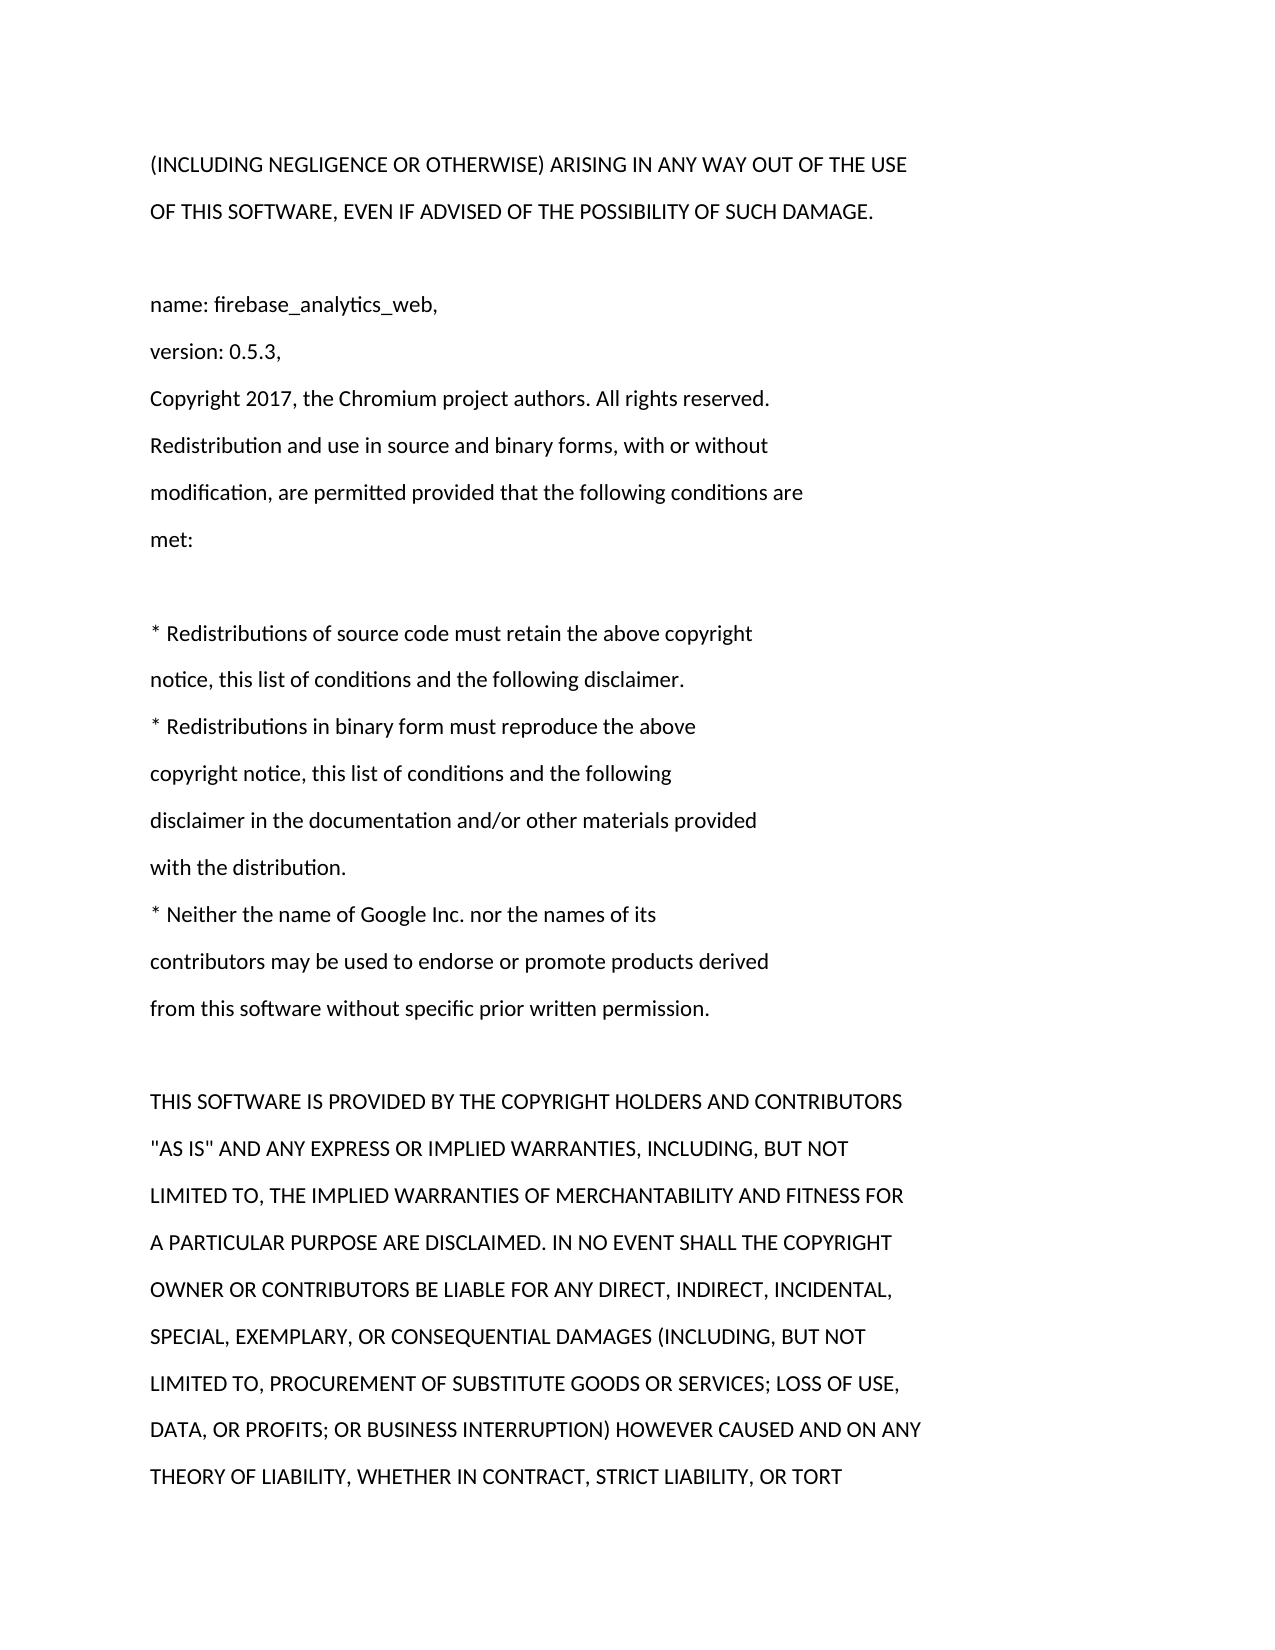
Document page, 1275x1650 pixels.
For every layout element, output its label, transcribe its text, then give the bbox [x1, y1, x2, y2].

text notice, this list of conditions and the following disclaimer. [150, 666, 1125, 694]
text version: 0.5.3, [150, 337, 1125, 366]
text contributors may be used to endorse or promote products derived [150, 947, 1125, 975]
text LIMITED TO, PROCUREMENT OF SUBSTITUTE GOODS OR SERVICES; LOSS OF USE, [150, 1369, 1125, 1397]
text A PARTICULAR PURPOSE ARE DISCLAIMED. IN NO EVENT SHALL THE COPYRIGHT [150, 1228, 1125, 1256]
text met: [150, 525, 1125, 553]
text OF THIS SOFTWARE, EVEN IF ADVISED OF THE POSSIBILITY OF SUCH DAMAGE. [150, 197, 1125, 225]
text disclaimer in the documentation and/or other materials provided [150, 806, 1125, 834]
text THEORY OF LIABILITY, WHETHER IN CONTRACT, STRICT LIABILITY, OR TORT [150, 1462, 1125, 1491]
text name: firebase_analytics_web, [150, 291, 1125, 319]
text modification, are permitted provided that the following conditions are [150, 478, 1125, 506]
text from this software without specific prior written permission. [150, 994, 1125, 1022]
text Copyright 2017, the Chromium project authors. All rights reserved. [150, 384, 1125, 412]
text * Neither the name of Google Inc. nor the names of its [150, 900, 1125, 928]
text with the distribution. [150, 853, 1125, 881]
text Redistribution and use in source and binary forms, with or without [150, 431, 1125, 459]
text DATA, OR PROFITS; OR BUSINESS INTERRUPTION) HOWEVER CAUSED AND ON ANY [150, 1416, 1125, 1444]
text (INCLUDING NEGLIGENCE OR OTHERWISE) ARISING IN ANY WAY OUT OF THE USE [150, 150, 1125, 178]
text LIMITED TO, THE IMPLIED WARRANTIES OF MERCHANTABILITY AND FITNESS FOR [150, 1181, 1125, 1209]
text SPECIAL, EXEMPLARY, OR CONSEQUENTIAL DAMAGES (INCLUDING, BUT NOT [150, 1322, 1125, 1350]
text OWNER OR CONTRIBUTORS BE LIABLE FOR ANY DIRECT, INDIRECT, INCIDENTAL, [150, 1275, 1125, 1303]
text copyright notice, this list of conditions and the following [150, 759, 1125, 787]
text THIS SOFTWARE IS PROVIDED BY THE COPYRIGHT HOLDERS AND CONTRIBUTORS [150, 1087, 1125, 1116]
text "AS IS" AND ANY EXPRESS OR IMPLIED WARRANTIES, INCLUDING, BUT NOT [150, 1134, 1125, 1162]
text * Redistributions in binary form must reproduce the above [150, 712, 1125, 741]
text * Redistributions of source code must retain the above copyright [150, 619, 1125, 647]
